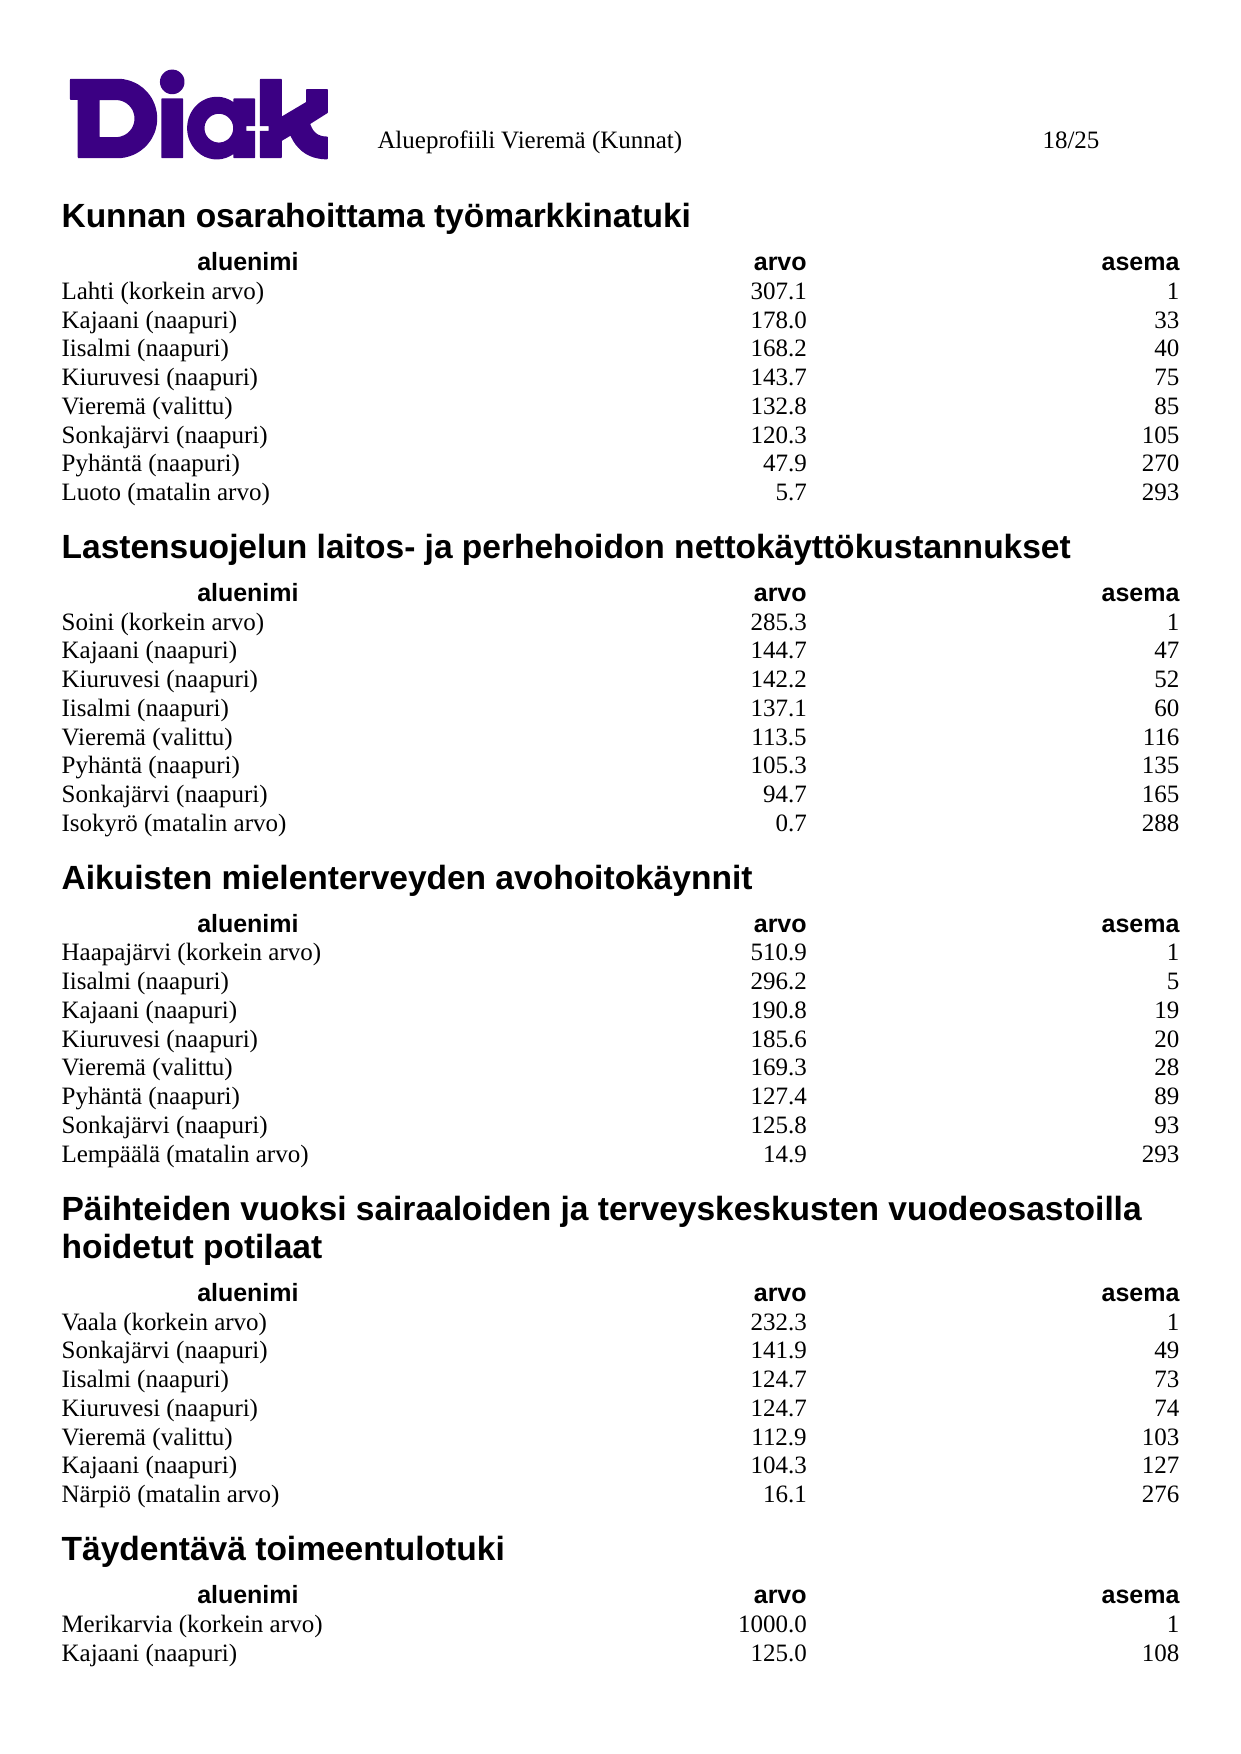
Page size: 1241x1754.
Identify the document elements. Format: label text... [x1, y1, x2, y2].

table_cell 1000.0 [434, 1609, 806, 1638]
table_header aluenimi [61, 1278, 434, 1307]
table_cell Kiuruvesi (naapuri) [61, 1024, 434, 1052]
table_cell Pyhäntä (naapuri) [61, 751, 434, 779]
table_cell Iisalmi (naapuri) [61, 334, 434, 362]
table_cell 276 [806, 1479, 1179, 1508]
table_header asema [806, 1580, 1179, 1609]
table_cell Kajaani (naapuri) [61, 995, 434, 1024]
table_cell 293 [806, 477, 1179, 506]
table_cell 168.2 [434, 334, 806, 362]
table_cell 143.7 [434, 362, 806, 391]
table_cell Närpiö (matalin arvo) [61, 1479, 434, 1508]
table_cell 73 [806, 1364, 1179, 1393]
table_cell 47 [806, 636, 1179, 664]
table_cell 33 [806, 305, 1179, 333]
table_header asema [806, 1278, 1179, 1307]
table_cell Kajaani (naapuri) [61, 1451, 434, 1479]
table_header aluenimi [61, 909, 434, 937]
table_header asema [806, 909, 1179, 937]
table_cell 125.0 [434, 1638, 806, 1666]
table_cell 47.9 [434, 449, 806, 477]
table_cell 285.3 [434, 607, 806, 636]
table_cell 28 [806, 1053, 1179, 1081]
table_header arvo [434, 1580, 806, 1609]
table_cell Kiuruvesi (naapuri) [61, 1393, 434, 1422]
table_cell Kajaani (naapuri) [61, 1638, 434, 1666]
table_cell Kajaani (naapuri) [61, 636, 434, 664]
table_cell Luoto (matalin arvo) [61, 477, 434, 506]
table_cell 127 [806, 1451, 1179, 1479]
subtitle Aikuisten mielenterveyden avohoitokäynnit [61, 858, 1179, 896]
table_header arvo [434, 1278, 806, 1307]
table_cell Iisalmi (naapuri) [61, 966, 434, 995]
table_cell Vieremä (valittu) [61, 391, 434, 420]
table_header arvo [434, 578, 806, 607]
subtitle Päihteiden vuoksi sairaaloiden ja terveyskeskusten vuodeosastoilla hoidetut potilaat [61, 1188, 1179, 1266]
table_cell Lahti (korkein arvo) [61, 276, 434, 305]
table_cell 141.9 [434, 1336, 806, 1364]
table_cell 74 [806, 1393, 1179, 1422]
table_cell 112.9 [434, 1422, 806, 1451]
table_cell 89 [806, 1081, 1179, 1110]
table_cell 142.2 [434, 664, 806, 693]
table_cell 1 [806, 1307, 1179, 1336]
table_cell 124.7 [434, 1393, 806, 1422]
table_cell 0.7 [434, 808, 806, 837]
table_cell 185.6 [434, 1024, 806, 1052]
table_cell 49 [806, 1336, 1179, 1364]
table_header aluenimi [61, 1580, 434, 1609]
table_cell 1 [806, 1609, 1179, 1638]
table_cell 75 [806, 362, 1179, 391]
table_header asema [806, 247, 1179, 276]
table_cell 135 [806, 751, 1179, 779]
table_cell Vieremä (valittu) [61, 722, 434, 751]
table_cell 14.9 [434, 1139, 806, 1167]
subtitle Kunnan osarahoittama työmarkkinatuki [61, 196, 1179, 235]
table_cell 165 [806, 779, 1179, 808]
table_cell 144.7 [434, 636, 806, 664]
table_cell Haapajärvi (korkein arvo) [61, 938, 434, 966]
table_cell 5.7 [434, 477, 806, 506]
table_cell 125.8 [434, 1110, 806, 1139]
table_cell Sonkajärvi (naapuri) [61, 1336, 434, 1364]
table_cell 94.7 [434, 779, 806, 808]
table_cell 108 [806, 1638, 1179, 1666]
subtitle Lastensuojelun laitos- ja perhehoidon nettokäyttökustannukset [61, 527, 1179, 566]
table_cell Iisalmi (naapuri) [61, 693, 434, 722]
table_cell 169.3 [434, 1053, 806, 1081]
table_cell 124.7 [434, 1364, 806, 1393]
table_cell 19 [806, 995, 1179, 1024]
table_cell 105 [806, 420, 1179, 448]
table_cell 190.8 [434, 995, 806, 1024]
table_cell Kiuruvesi (naapuri) [61, 664, 434, 693]
table_cell 105.3 [434, 751, 806, 779]
table_cell Soini (korkein arvo) [61, 607, 434, 636]
table_cell 288 [806, 808, 1179, 837]
table_cell Pyhäntä (naapuri) [61, 449, 434, 477]
table_cell Sonkajärvi (naapuri) [61, 420, 434, 448]
table_header asema [806, 578, 1179, 607]
table_cell Merikarvia (korkein arvo) [61, 1609, 434, 1638]
table_cell Isokyrö (matalin arvo) [61, 808, 434, 837]
table_cell 510.9 [434, 938, 806, 966]
table_cell 232.3 [434, 1307, 806, 1336]
subtitle Täydentävä toimeentulotuki [61, 1529, 1179, 1568]
table_header aluenimi [61, 247, 434, 276]
table_cell 1 [806, 607, 1179, 636]
table_cell Iisalmi (naapuri) [61, 1364, 434, 1393]
table_cell 1 [806, 938, 1179, 966]
table_cell Vieremä (valittu) [61, 1422, 434, 1451]
table_cell 104.3 [434, 1451, 806, 1479]
table_cell Sonkajärvi (naapuri) [61, 1110, 434, 1139]
table_cell 307.1 [434, 276, 806, 305]
table_cell 120.3 [434, 420, 806, 448]
table_cell 127.4 [434, 1081, 806, 1110]
table_cell 85 [806, 391, 1179, 420]
table_cell Kajaani (naapuri) [61, 305, 434, 333]
table_cell 60 [806, 693, 1179, 722]
table_header arvo [434, 247, 806, 276]
table_cell Lempäälä (matalin arvo) [61, 1139, 434, 1167]
table_cell 52 [806, 664, 1179, 693]
table_cell Kiuruvesi (naapuri) [61, 362, 434, 391]
table_cell 132.8 [434, 391, 806, 420]
table_header aluenimi [61, 578, 434, 607]
table_cell 116 [806, 722, 1179, 751]
table_cell 16.1 [434, 1479, 806, 1508]
table_cell 103 [806, 1422, 1179, 1451]
table_cell 20 [806, 1024, 1179, 1052]
table_cell Pyhäntä (naapuri) [61, 1081, 434, 1110]
table_cell 270 [806, 449, 1179, 477]
table_cell 93 [806, 1110, 1179, 1139]
table_cell 113.5 [434, 722, 806, 751]
table_cell 293 [806, 1139, 1179, 1167]
table_cell 296.2 [434, 966, 806, 995]
table_cell 1 [806, 276, 1179, 305]
table_cell 137.1 [434, 693, 806, 722]
table_cell 178.0 [434, 305, 806, 333]
table_cell 5 [806, 966, 1179, 995]
table_cell Sonkajärvi (naapuri) [61, 779, 434, 808]
table_cell 40 [806, 334, 1179, 362]
table_cell Vaala (korkein arvo) [61, 1307, 434, 1336]
table_header arvo [434, 909, 806, 937]
table_cell Vieremä (valittu) [61, 1053, 434, 1081]
